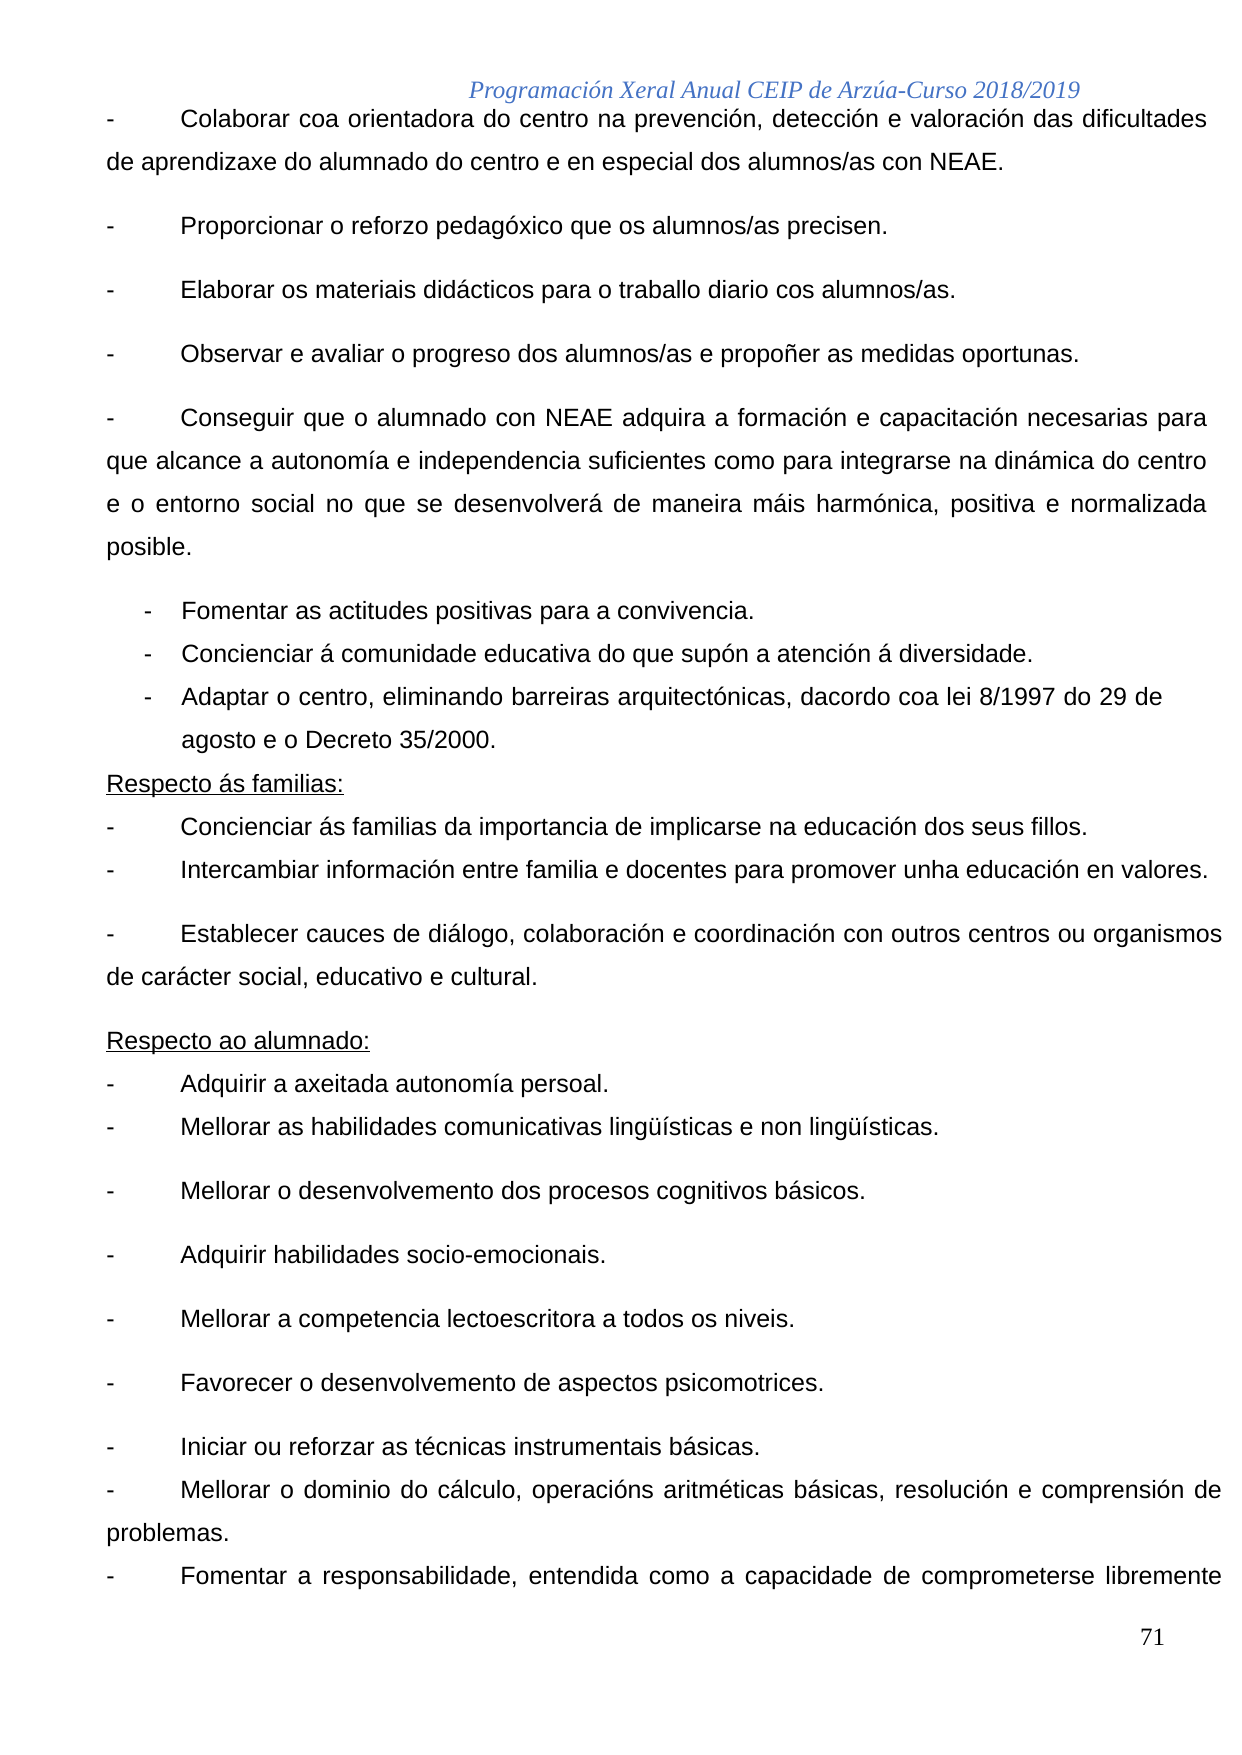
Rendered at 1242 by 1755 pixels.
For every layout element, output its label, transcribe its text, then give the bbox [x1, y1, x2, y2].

list Observar e avaliar o progreso dos alumnos/as e propoñer as medidas oportunas. [106, 339, 1209, 367]
list Mellorar o dominio do cálculo, operacións aritméticas básicas, resolución e comprensión de problemas. [106, 1475, 1224, 1547]
list Establecer cauces de diálogo, colaboración e coordinación con outros centros ou organismos de carácter social, educativo e cultural. [106, 919, 1224, 991]
list Intercambiar información entre familia e docentes para promover unha educación en valores. [106, 855, 1224, 883]
list Mellorar as habilidades comunicativas lingüísticas e non lingüísticas. [106, 1112, 1224, 1141]
list Fomentar a responsabilidade, entendida como a capacidade de comprometerse libremente [106, 1561, 1224, 1590]
list Adquirir a axeitada autonomía persoal. [106, 1069, 1224, 1098]
list Proporcionar o reforzo pedagóxico que os alumnos/as precisen. [106, 211, 1209, 239]
list Concienciar ás familias da importancia de implicarse na educación dos seus fillos. [106, 812, 1224, 840]
list Favorecer o desenvolvemento de aspectos psicomotrices. [106, 1368, 1224, 1397]
list Adquirir habilidades socio-emocionais. [106, 1240, 1224, 1269]
list Conseguir que o alumnado con NEAE adquira a formación e capacitación necesarias para que alcance a autonomía e independencia suficientes como para integrarse na dinámica do centro e o entorno social no que se desenvolverá de maneira máis harmónica, positiva e normalizada posible. [106, 403, 1209, 561]
list Colaborar coa orientadora do centro na prevención, detección e valoración das dificultades de aprendizaxe do alumnado do centro e en especial dos alumnos/as con NEAE. [106, 104, 1209, 176]
list Concienciar á comunidade educativa do que supón a atención á diversidade. [144, 639, 1164, 668]
list Mellorar o desenvolvemento dos procesos cognitivos básicos. [106, 1176, 1224, 1205]
text Respecto ao alumnado: [106, 1026, 1224, 1054]
list Elaborar os materiais didácticos para o traballo diario cos alumnos/as. [106, 275, 1209, 303]
list Iniciar ou reforzar as técnicas instrumentais básicas. [106, 1432, 1224, 1461]
text Respecto ás familias: [106, 768, 1224, 797]
list Fomentar as actitudes positivas para a convivencia. [144, 596, 1164, 625]
list Adaptar o centro, eliminando barreiras arquitectónicas, dacordo coa lei 8/1997 do 29 de agosto e o Decreto 35/2000. [144, 682, 1164, 754]
list Mellorar a competencia lectoescritora a todos os niveis. [106, 1304, 1224, 1333]
